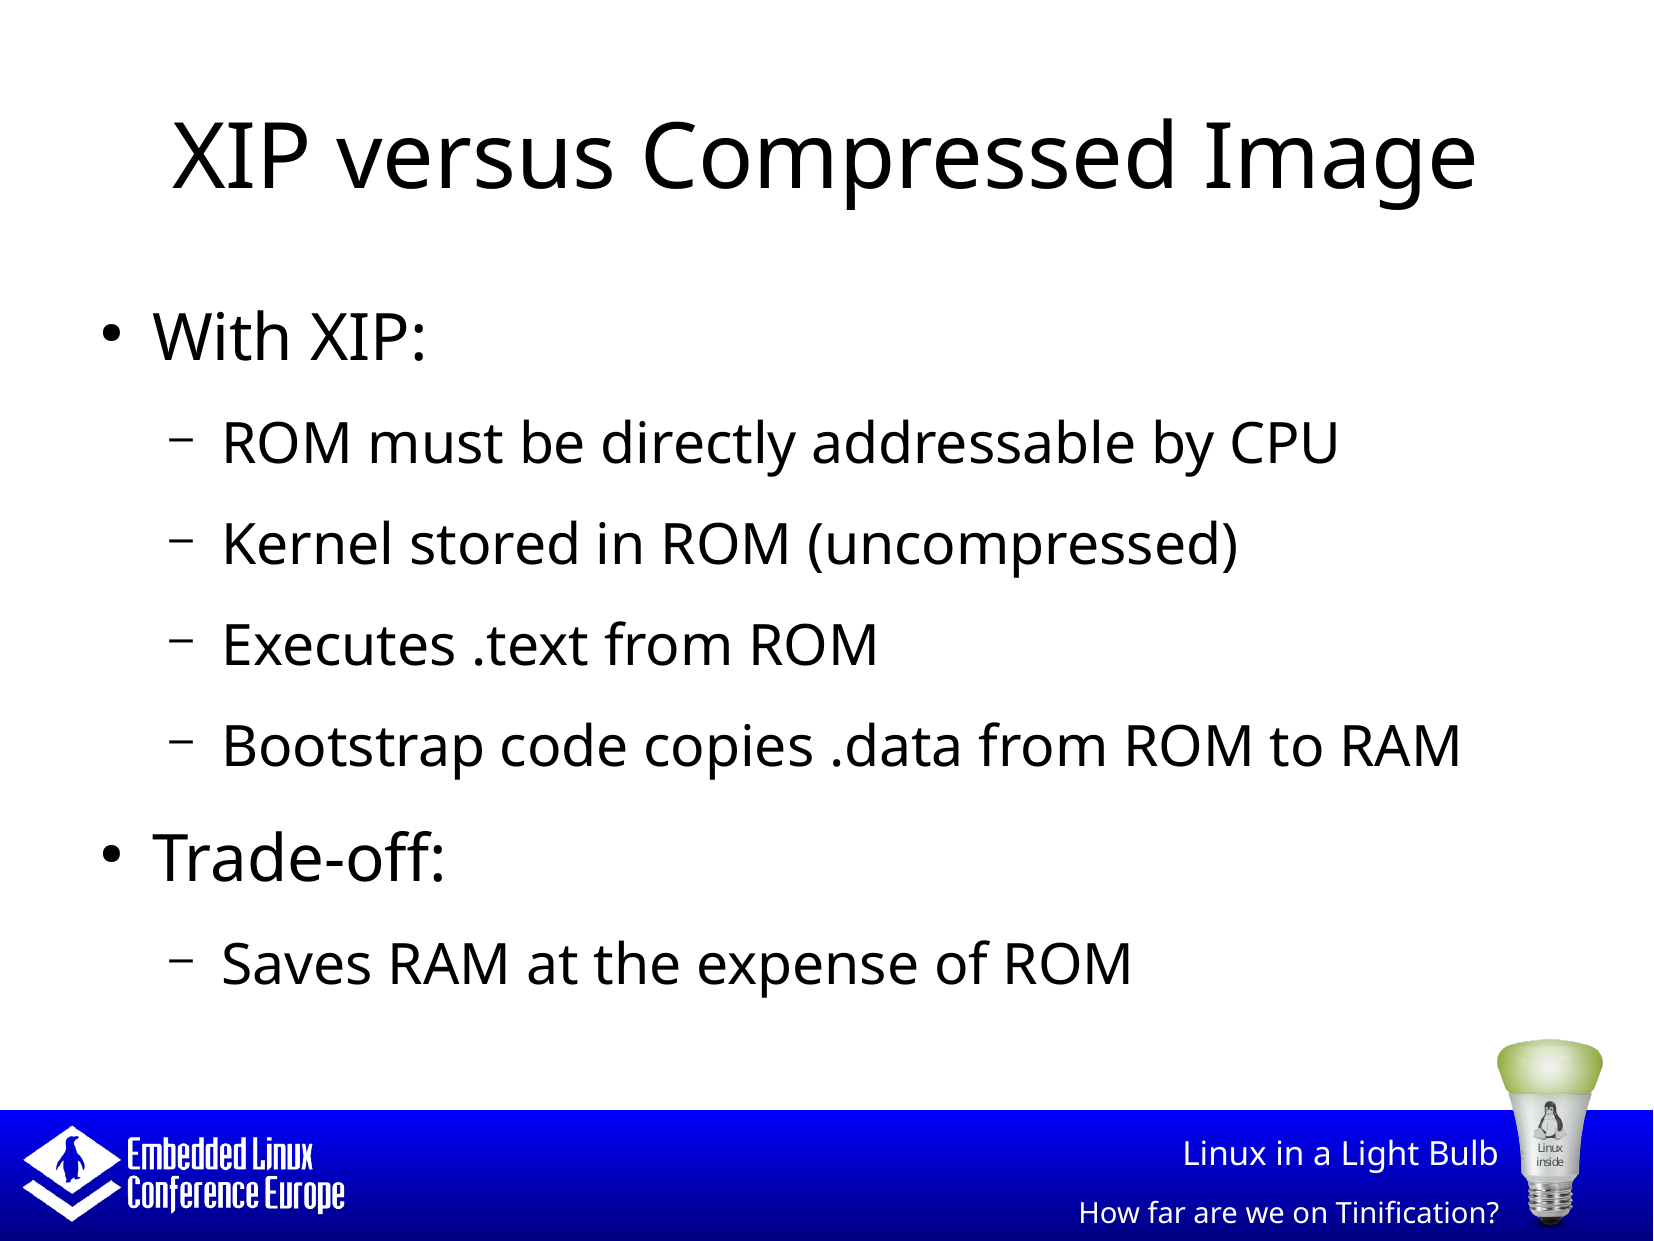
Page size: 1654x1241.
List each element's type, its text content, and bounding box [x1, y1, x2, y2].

title XIP versus Compressed Image [82, 49, 1571, 257]
picture [18, 1120, 349, 1226]
list With XIP: ROM must be directly addressable by CPU Kernel stored in ROM (uncompressed) Executes .text from ROM Bootstrap code copies .data from ROM to RAM Trade-off: Saves RAM at the expense of ROM [82, 290, 1571, 1010]
